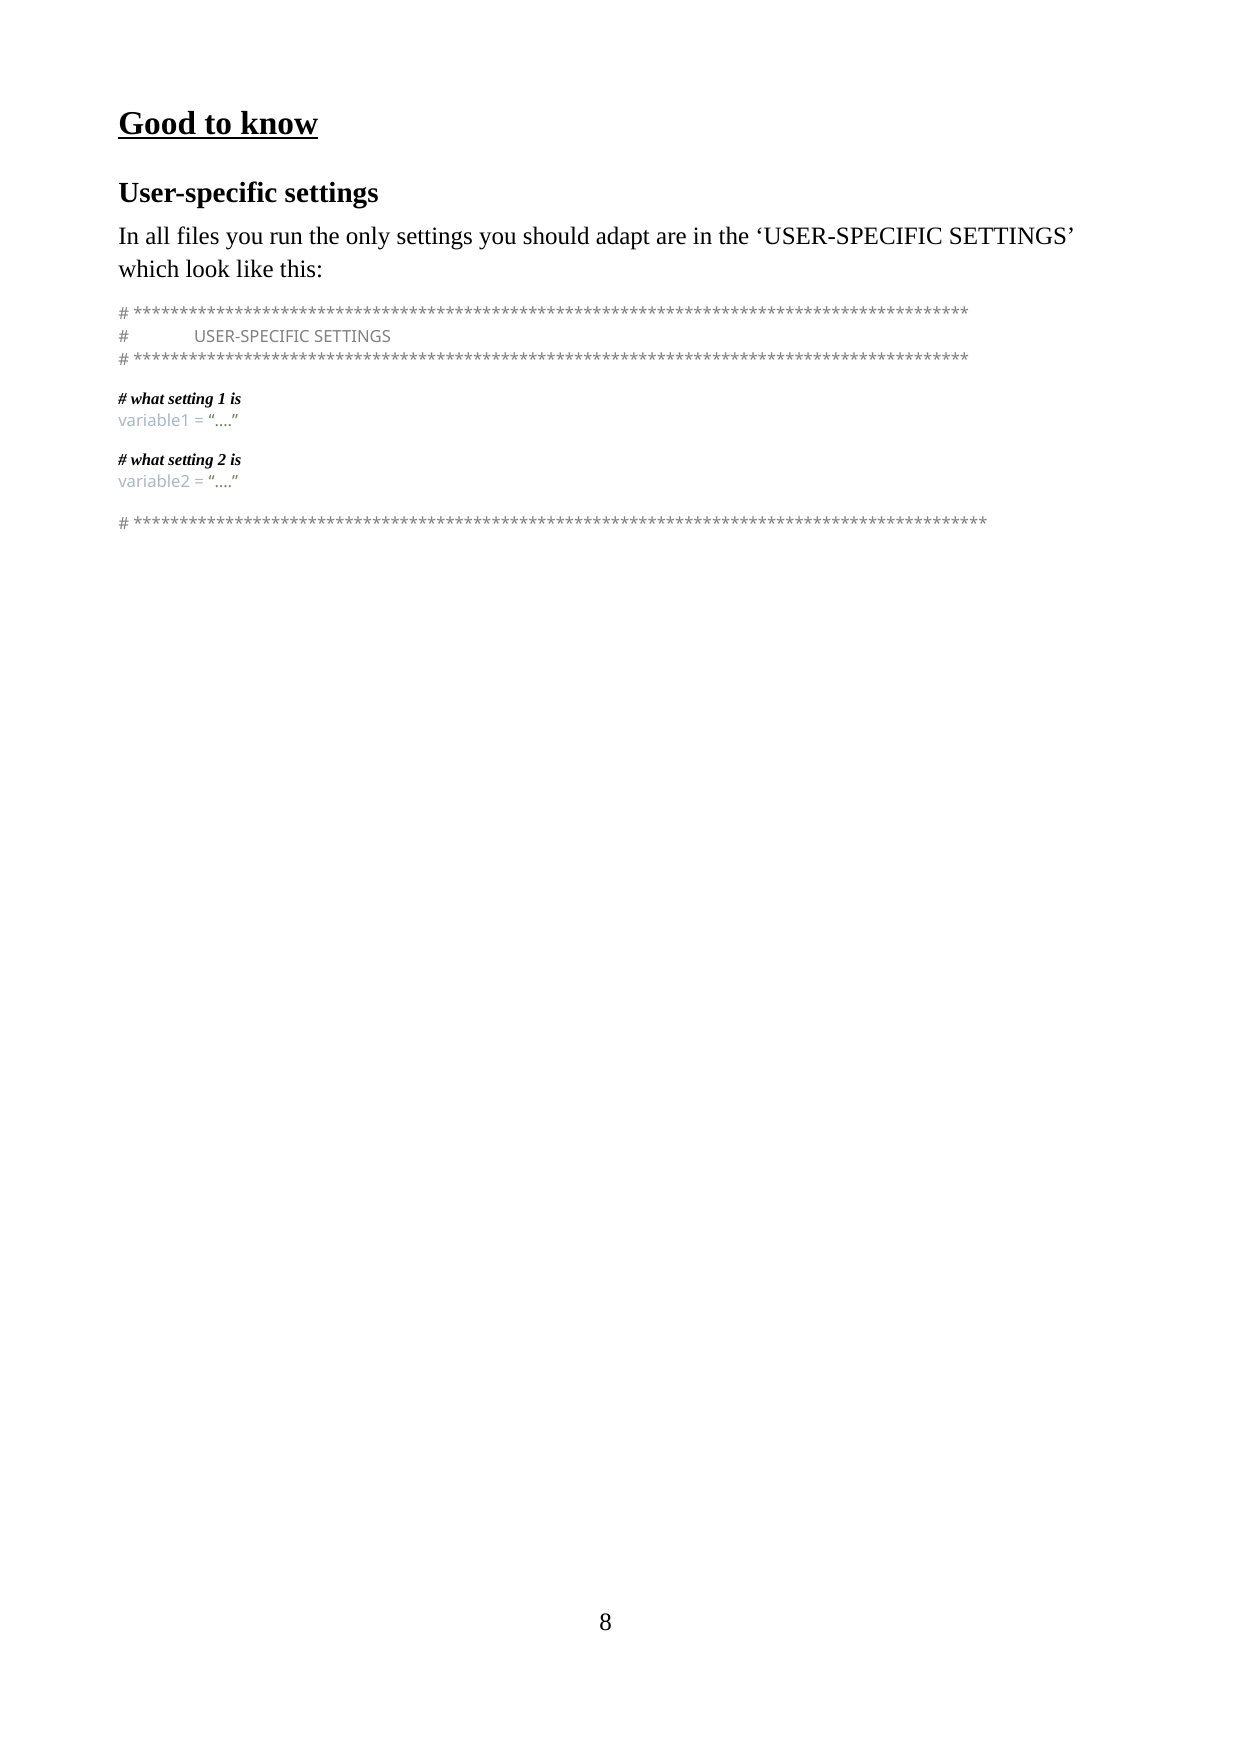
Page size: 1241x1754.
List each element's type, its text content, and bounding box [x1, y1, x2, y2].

subtitle Good to know [118, 103, 1093, 142]
text In all files you run the only settings you should adapt are in the ‘USER-SPECIFIC SETTINGS’ which look like this: [118, 221, 1093, 283]
text # what setting 1 is variable1 = “….” # what setting 2 is variable2 = “….” # ********************************************************************************************* [118, 389, 1093, 534]
subtitle User-specific settings [118, 175, 1093, 209]
text # ******************************************************************************************* # USER-SPECIFIC SETTINGS # ******************************************************************************************* [118, 302, 1093, 389]
